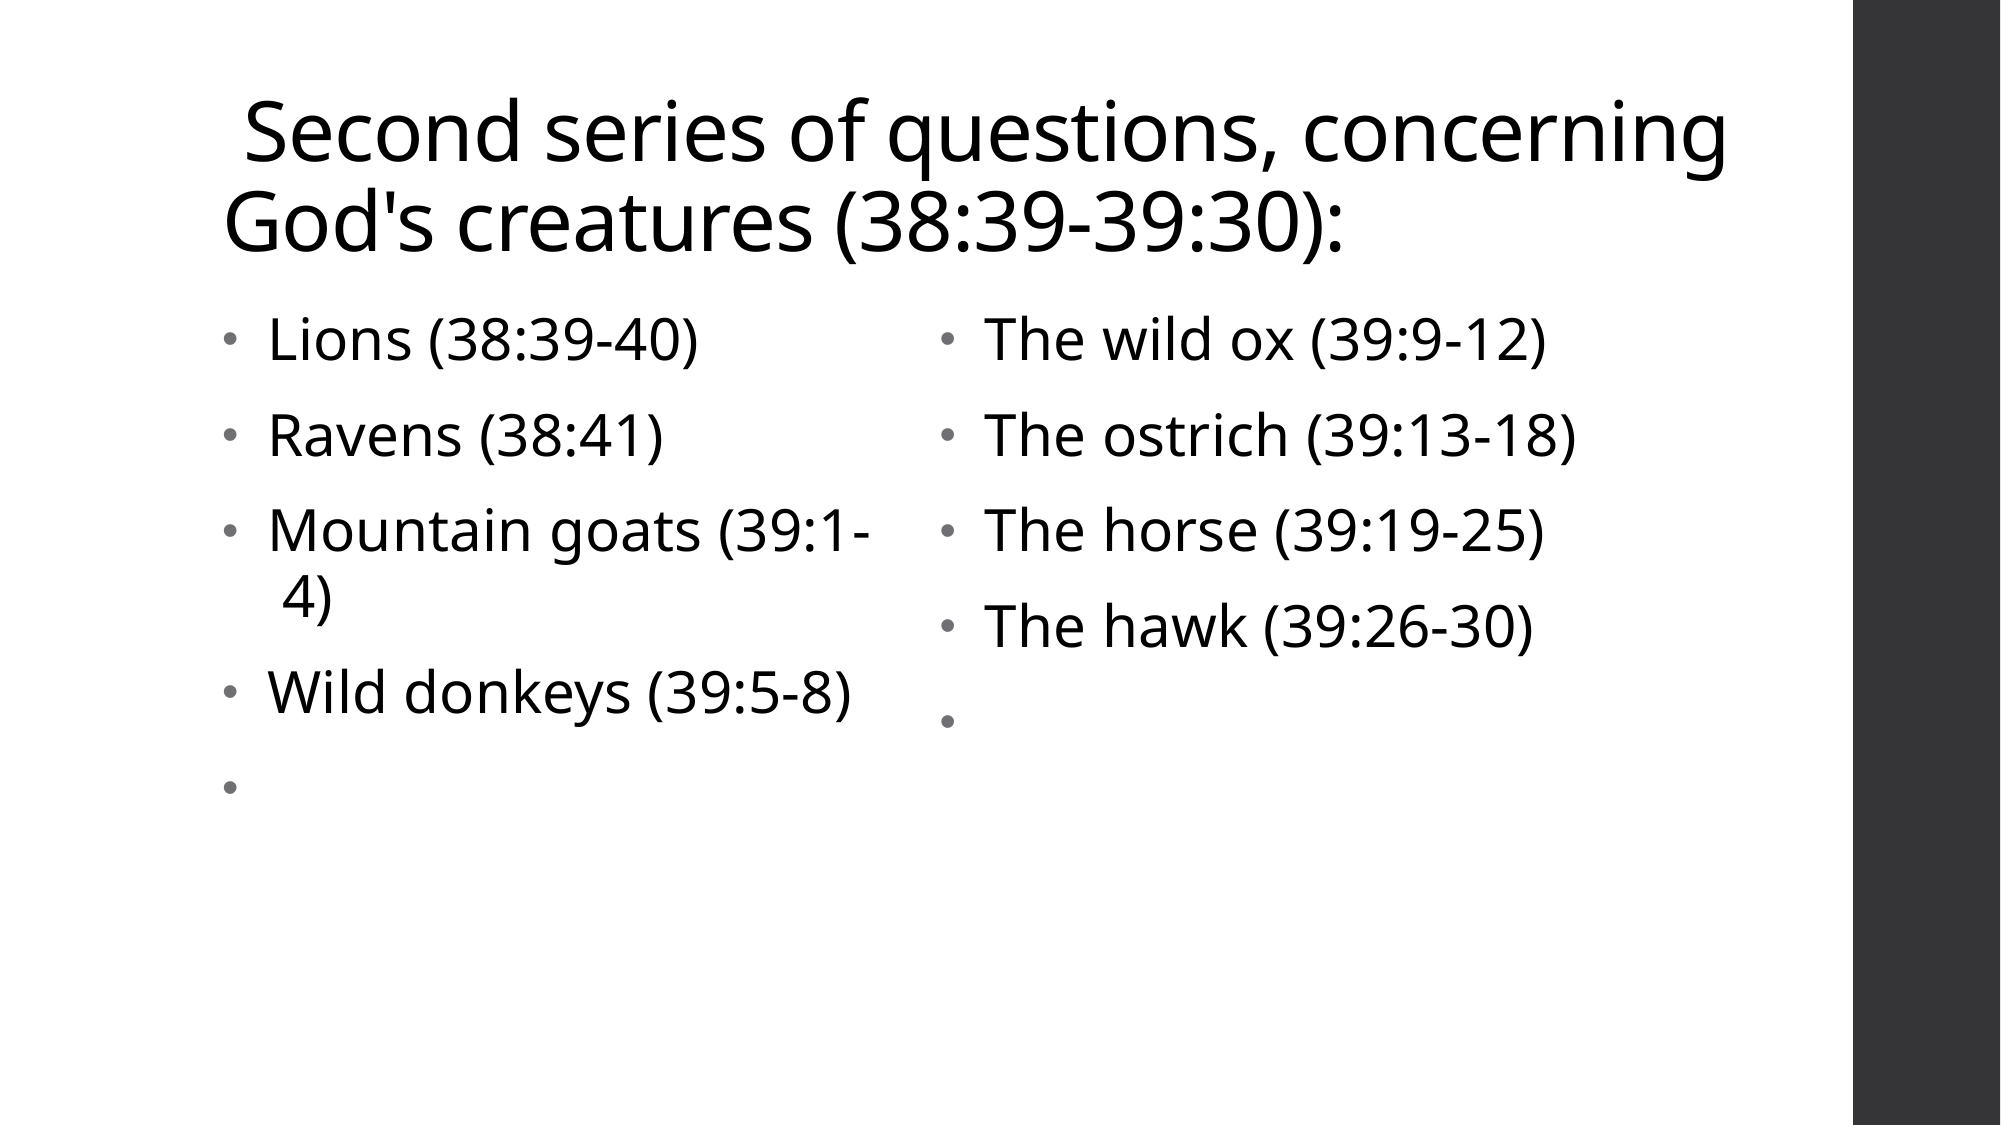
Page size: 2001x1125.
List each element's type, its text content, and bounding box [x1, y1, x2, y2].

title Second series of questions, concerning God's creatures (38:39-39:30): [206, 60, 1797, 278]
list Lions (38:39-40) Ravens (38:41) Mountain goats (39:1-4) Wild donkeys (39:5-8) [207, 299, 900, 1014]
list The wild ox (39:9-12) The ostrich (39:13-18) The horse (39:19-25) The hawk (39:26-30) [924, 299, 1617, 1014]
